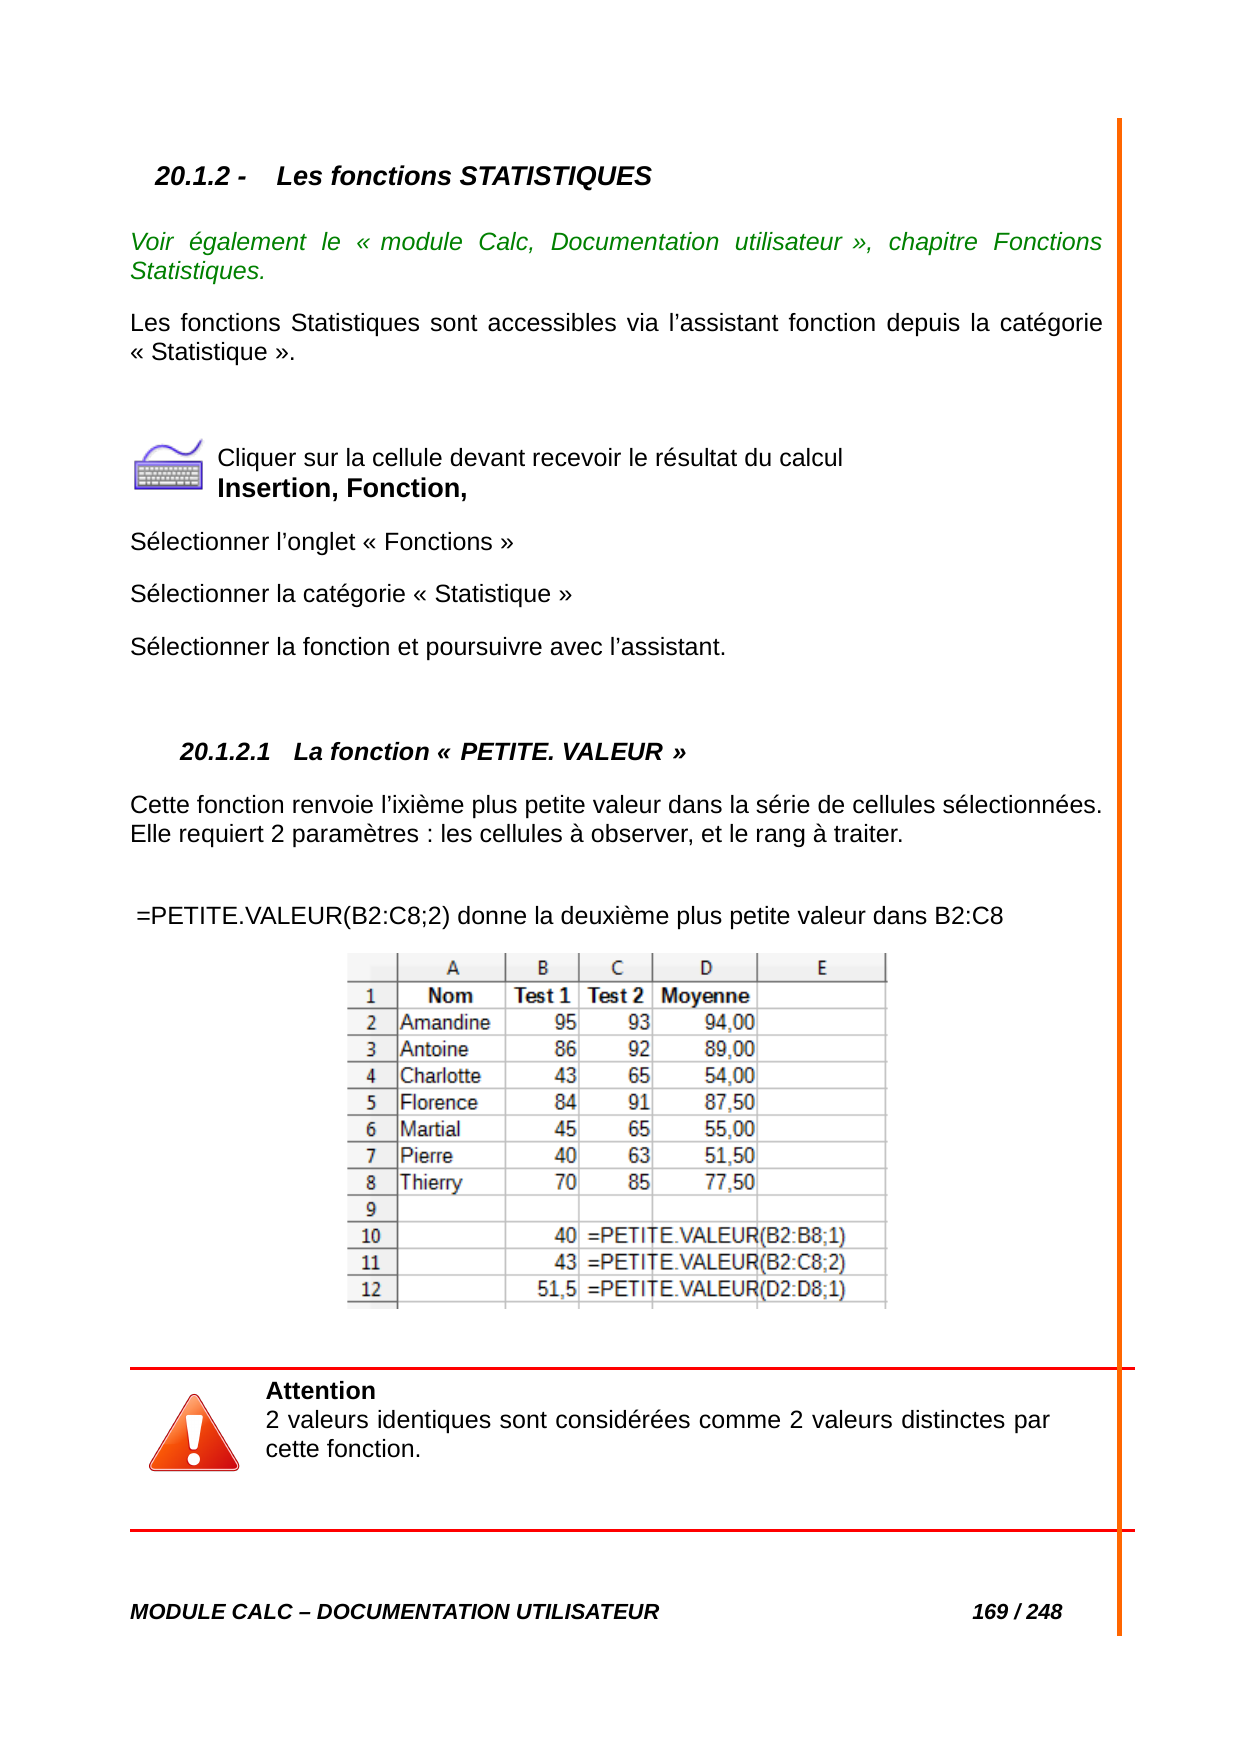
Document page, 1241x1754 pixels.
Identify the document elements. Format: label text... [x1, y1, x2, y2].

text Insertion, Fonction, [206, 472, 1105, 503]
text Sélectionner la fonction et poursuivre avec l’assistant. [130, 632, 1105, 661]
table_header [130, 1370, 259, 1529]
text Sélectionner l’onglet « Fonctions » [130, 526, 1105, 556]
text Les fonctions Statistiques sont accessibles via l’assistant fonction depuis la catégorie « Statistique ». [130, 308, 1105, 366]
text Sélectionner la catégorie « Statistique » [130, 579, 1105, 608]
picture [135, 1375, 254, 1494]
picture [347, 953, 888, 1309]
text Cette fonction renvoie l’ixième plus petite valeur dans la série de cellules sélectionnées. Elle requiert 2 paramètres : les cellules à observer, et le rang à traiter. [130, 790, 1105, 848]
subtitle La fonction « PETITE. VALEUR » [180, 737, 1105, 766]
picture [130, 428, 206, 504]
subtitle Les fonctions STATISTIQUES [155, 159, 1105, 190]
text Voir également le « module Calc, Documentation utilisateur », chapitre Fonctions Statistiques. [130, 226, 1105, 284]
text Cliquer sur la cellule devant recevoir le résultat du calcul [206, 443, 1105, 472]
text =PETITE.VALEUR(B2:C8;2) donne la deuxième plus petite valeur dans B2:C8 [130, 901, 1105, 930]
table_header [1122, 1370, 1134, 1529]
table_header Attention 2 valeurs identiques sont considérées comme 2 valeurs distinctes par cette fonction. [260, 1370, 1117, 1529]
